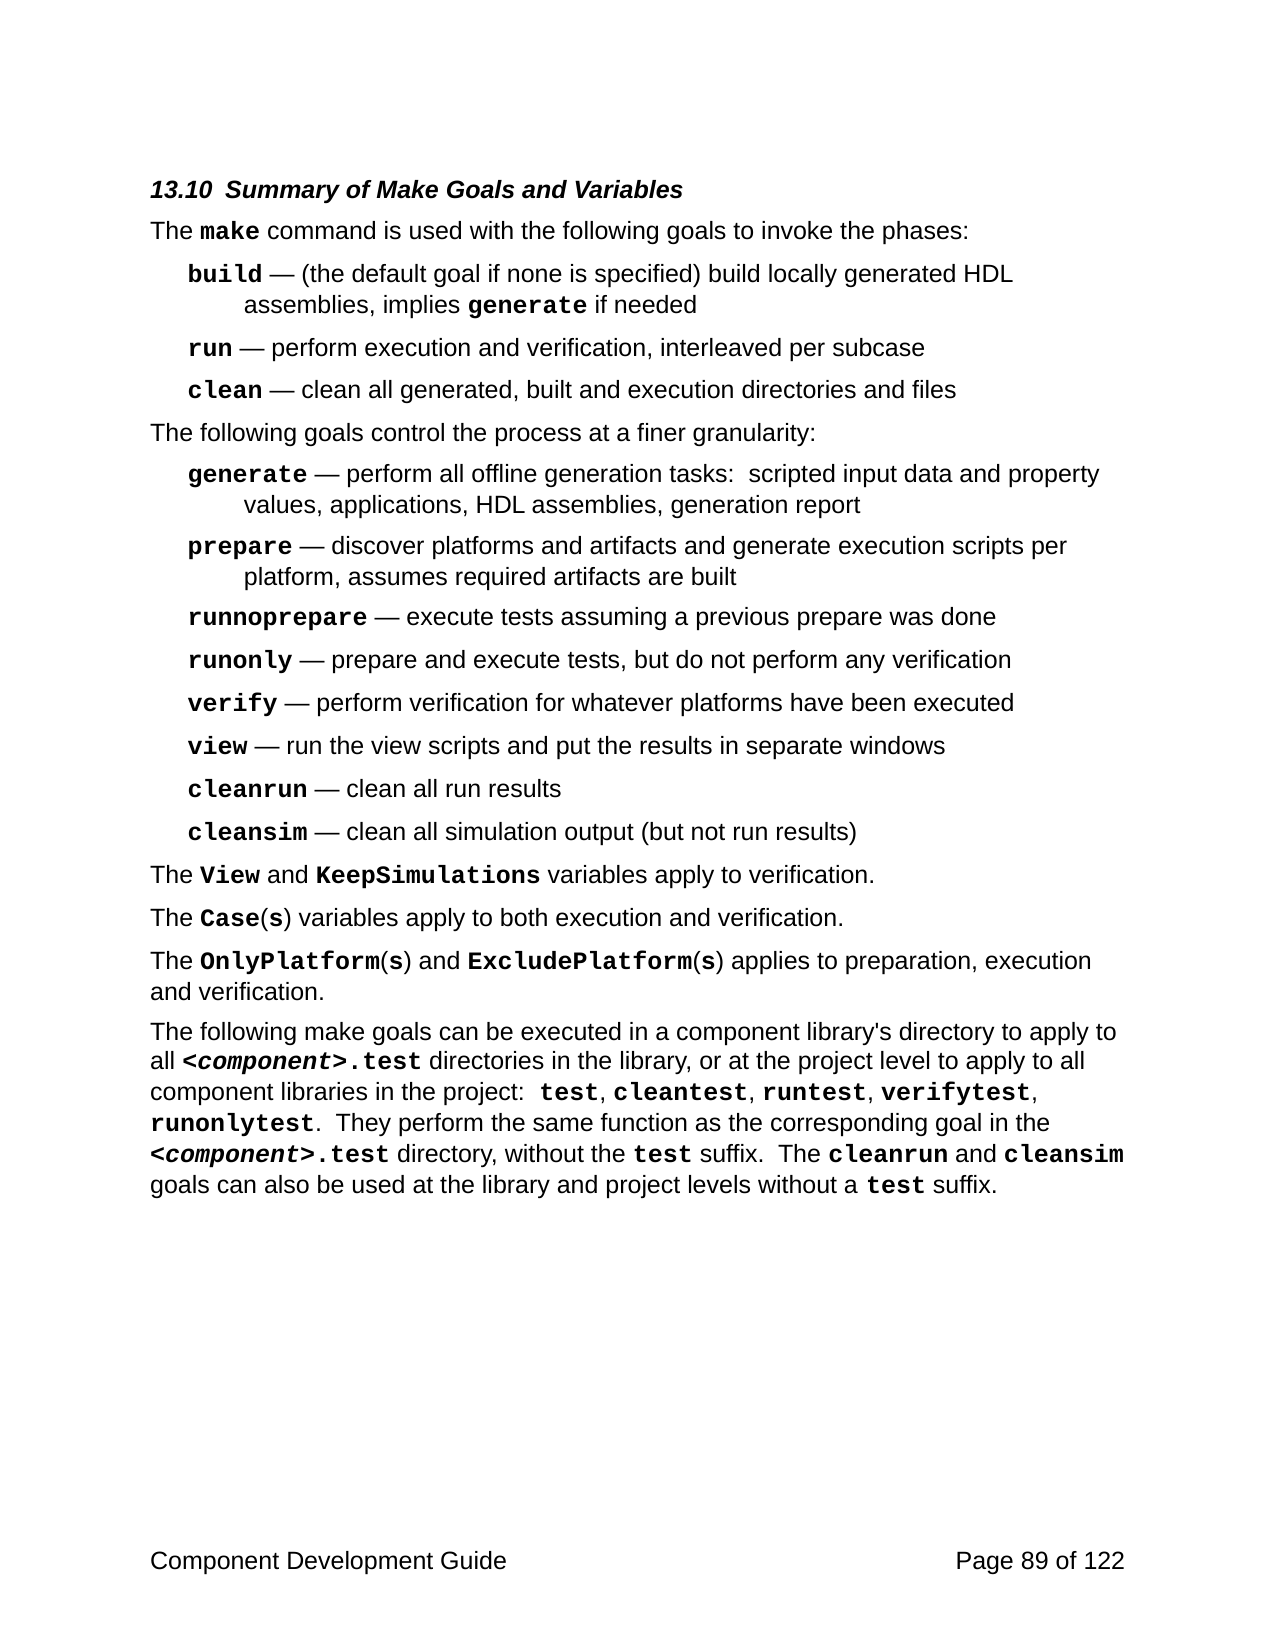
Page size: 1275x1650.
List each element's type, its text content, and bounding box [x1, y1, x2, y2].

text cleansim — clean all simulation output (but not run results) [187, 817, 1125, 848]
text cleanrun — clean all run results [187, 774, 1125, 805]
text clean — clean all generated, built and execution directories and files [187, 375, 1125, 406]
text build — (the default goal if none is specified) build locally generated HDL assemblies, implies generate if needed [187, 259, 1125, 321]
text The Case(s) variables apply to both execution and verification. [150, 903, 1125, 934]
text The following make goals can be executed in a component library's directory to apply to all <component>.test directories in the library, or at the project level to apply to all component libraries in the project: test, cleantest, runtest, verifytest, runonlytest. They perform the same function as the corresponding goal in the <component>.test directory, without the test suffix. The cleanrun and cleansim goals can also be used at the library and project levels without a test suffix. [150, 1017, 1125, 1201]
text The following goals control the process at a finer granularity: [150, 418, 1125, 447]
text runnoprepare — execute tests assuming a previous prepare was done [187, 602, 1125, 633]
text view — run the view scripts and put the results in separate windows [187, 731, 1125, 762]
text generate — perform all offline generation tasks: scripted input data and property values, applications, HDL assemblies, generation report [187, 459, 1125, 519]
text run — perform execution and verification, interleaved per subcase [187, 332, 1125, 363]
text The View and KeepSimulations variables apply to verification. [150, 860, 1125, 891]
text prepare — discover platforms and artifacts and generate execution scripts per platform, assumes required artifacts are built [187, 531, 1125, 590]
text runonly — prepare and execute tests, but do not perform any verification [187, 645, 1125, 676]
text The OnlyPlatform(s) and ExcludePlatform(s) applies to preparation, execution and verification. [150, 946, 1125, 1005]
text verify — perform verification for whatever platforms have been executed [187, 688, 1125, 719]
subtitle Summary of Make Goals and Variables [150, 175, 1125, 204]
text The make command is used with the following goals to invoke the phases: [150, 216, 1125, 247]
